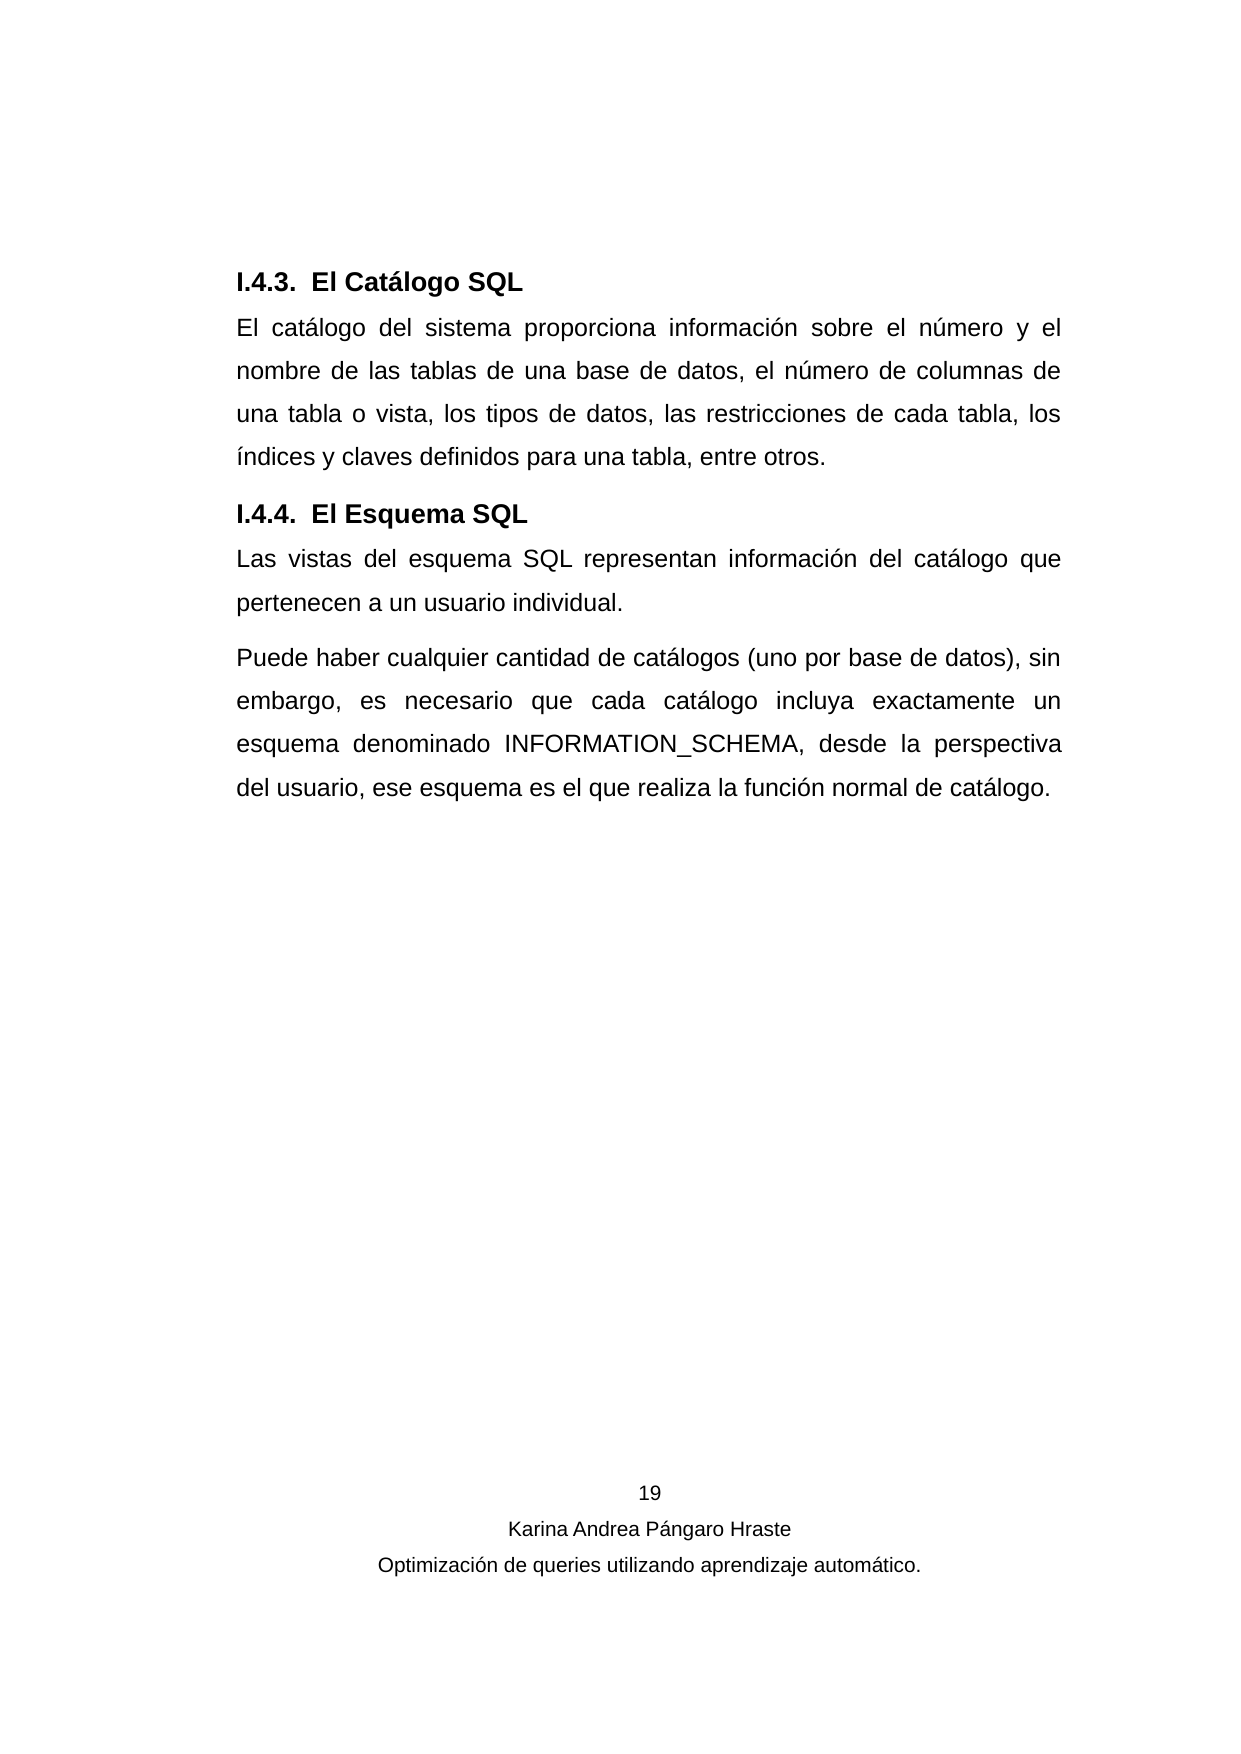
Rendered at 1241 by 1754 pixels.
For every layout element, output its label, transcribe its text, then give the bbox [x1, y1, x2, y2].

text El catálogo del sistema proporciona información sobre el número y el nombre de las tablas de una base de datos, el número de columnas de una tabla o vista, los tipos de datos, las restricciones de cada tabla, los índices y claves definidos para una tabla, entre otros. [236, 313, 1063, 471]
text Puede haber cualquier cantidad de catálogos (uno por base de datos), sin embargo, es necesario que cada catálogo incluya exactamente un esquema denominado INFORMATION_SCHEMA, desde la perspectiva del usuario, ese esquema es el que realiza la función normal de catálogo. [236, 643, 1063, 801]
subtitle El Esquema SQL [236, 498, 1063, 529]
text Las vistas del esquema SQL representan información del catálogo que pertenecen a un usuario individual. [236, 544, 1063, 616]
subtitle El Catálogo SQL [236, 266, 1063, 297]
